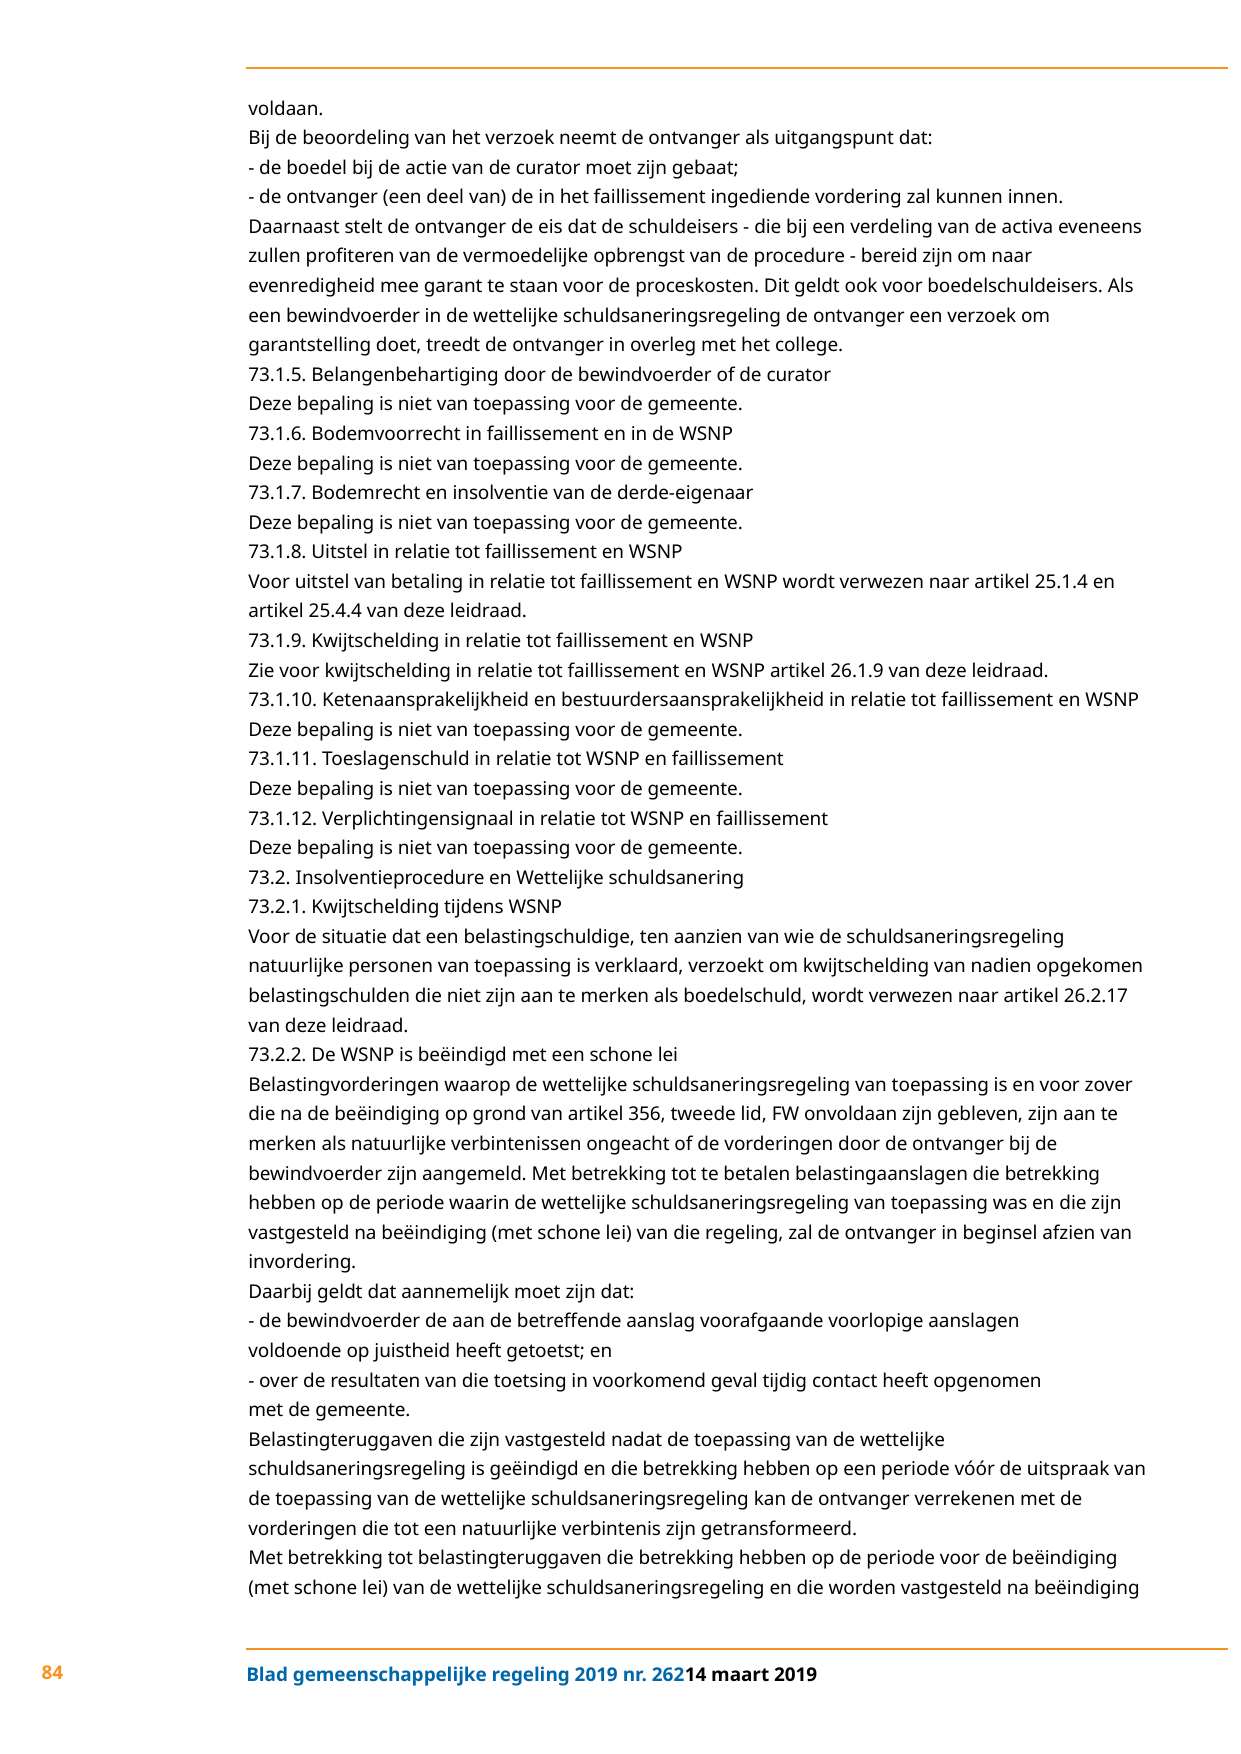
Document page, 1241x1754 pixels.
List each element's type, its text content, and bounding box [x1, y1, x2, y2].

text 73.1.7. Bodemrecht en insolventie van de derde-eigenaar [248, 479, 1152, 505]
text 73.1.8. Uitstel in relatie tot faillissement en WSNP [248, 538, 1152, 564]
text - de boedel bij de actie van de curator moet zijn gebaat; [248, 154, 1152, 180]
text 73.2.2. De WSNP is beëindigd met een schone lei [248, 1041, 1152, 1067]
text Deze bepaling is niet van toepassing voor de gemeente. [248, 450, 1152, 476]
text Daarnaast stelt de ontvanger de eis dat de schuldeisers - die bij een verdeling van de activa eveneens zullen profiteren van de vermoedelijke opbrengst van de procedure - bereid zijn om naar evenredigheid mee garant te staan voor de proceskosten. Dit geldt ook voor boedelschuldeisers. Als een bewindvoerder in de wettelijke schuldsaneringsregeling de ontvanger een verzoek om garantstelling doet, treedt de ontvanger in overleg met het college. [248, 213, 1152, 357]
text Bij de beoordeling van het verzoek neemt de ontvanger als uitgangspunt dat: [248, 124, 1152, 150]
text Zie voor kwijtschelding in relatie tot faillissement en WSNP artikel 26.1.9 van deze leidraad. [248, 657, 1152, 683]
picture [41, 47, 231, 172]
text Voor uitstel van betaling in relatie tot faillissement en WSNP wordt verwezen naar artikel 25.1.4 en artikel 25.4.4 van deze leidraad. [248, 568, 1152, 623]
text 73.2. Insolventieprocedure en Wettelijke schuldsanering [248, 864, 1152, 890]
text Daarbij geldt dat aannemelijk moet zijn dat: [248, 1278, 1152, 1304]
text 73.2.1. Kwijtschelding tijdens WSNP [248, 893, 1152, 919]
text Belastingteruggaven die zijn vastgesteld nadat de toepassing van de wettelijke schuldsaneringsregeling is geëindigd en die betrekking hebben op een periode vóór de uitspraak van de toepassing van de wettelijke schuldsaneringsregeling kan de ontvanger verrekenen met de vorderingen die tot een natuurlijke verbintenis zijn getransformeerd. [248, 1426, 1152, 1541]
text 73.1.6. Bodemvoorrecht in faillissement en in de WSNP [248, 420, 1152, 446]
text 73.1.11. Toeslagenschuld in relatie tot WSNP en faillissement [248, 746, 1152, 771]
text 73.1.12. Verplichtingensignaal in relatie tot WSNP en faillissement [248, 805, 1152, 831]
text Deze bepaling is niet van toepassing voor de gemeente. [248, 834, 1152, 860]
text Voor de situatie dat een belastingschuldige, ten aanzien van wie de schuldsaneringsregeling natuurlijke personen van toepassing is verklaard, verzoekt om kwijtschelding van nadien opgekomen belastingschulden die niet zijn aan te merken als boedelschuld, wordt verwezen naar artikel 26.2.17 van deze leidraad. [248, 923, 1152, 1038]
text Deze bepaling is niet van toepassing voor de gemeente. [248, 716, 1152, 742]
text Met betrekking tot belastingteruggaven die betrekking hebben op de periode voor de beëindiging (met schone lei) van de wettelijke schuldsaneringsregeling en die worden vastgesteld na beëindiging [248, 1544, 1152, 1600]
text Belastingvorderingen waarop de wettelijke schuldsaneringsregeling van toepassing is en voor zover die na de beëindiging op grond van artikel 356, tweede lid, FW onvoldaan zijn gebleven, zijn aan te merken als natuurlijke verbintenissen ongeacht of de vorderingen door de ontvanger bij de bewindvoerder zijn aangemeld. Met betrekking tot te betalen belastingaanslagen die betrekking hebben op de periode waarin de wettelijke schuldsaneringsregeling van toepassing was en die zijn vastgesteld na beëindiging (met schone lei) van die regeling, zal de ontvanger in beginsel afzien van invordering. [248, 1071, 1152, 1274]
text - de ontvanger (een deel van) de in het faillissement ingediende vordering zal kunnen innen. [248, 183, 1152, 209]
text 73.1.5. Belangenbehartiging door de bewindvoerder of de curator [248, 361, 1152, 387]
text - over de resultaten van die toetsing in voorkomend geval tijdig contact heeft opgenomen [248, 1367, 1152, 1393]
text voldaan. [248, 95, 1152, 121]
text 73.1.10. Ketenaansprakelijkheid en bestuurdersaansprakelijkheid in relatie tot faillissement en WSNP [248, 686, 1152, 712]
text voldoende op juistheid heeft getoetst; en [248, 1337, 1152, 1363]
text Deze bepaling is niet van toepassing voor de gemeente. [248, 391, 1152, 416]
text Deze bepaling is niet van toepassing voor de gemeente. [248, 775, 1152, 801]
text met de gemeente. [248, 1396, 1152, 1422]
text - de bewindvoerder de aan de betreffende aanslag voorafgaande voorlopige aanslagen [248, 1308, 1152, 1333]
text Deze bepaling is niet van toepassing voor de gemeente. [248, 509, 1152, 535]
text 73.1.9. Kwijtschelding in relatie tot faillissement en WSNP [248, 627, 1152, 653]
